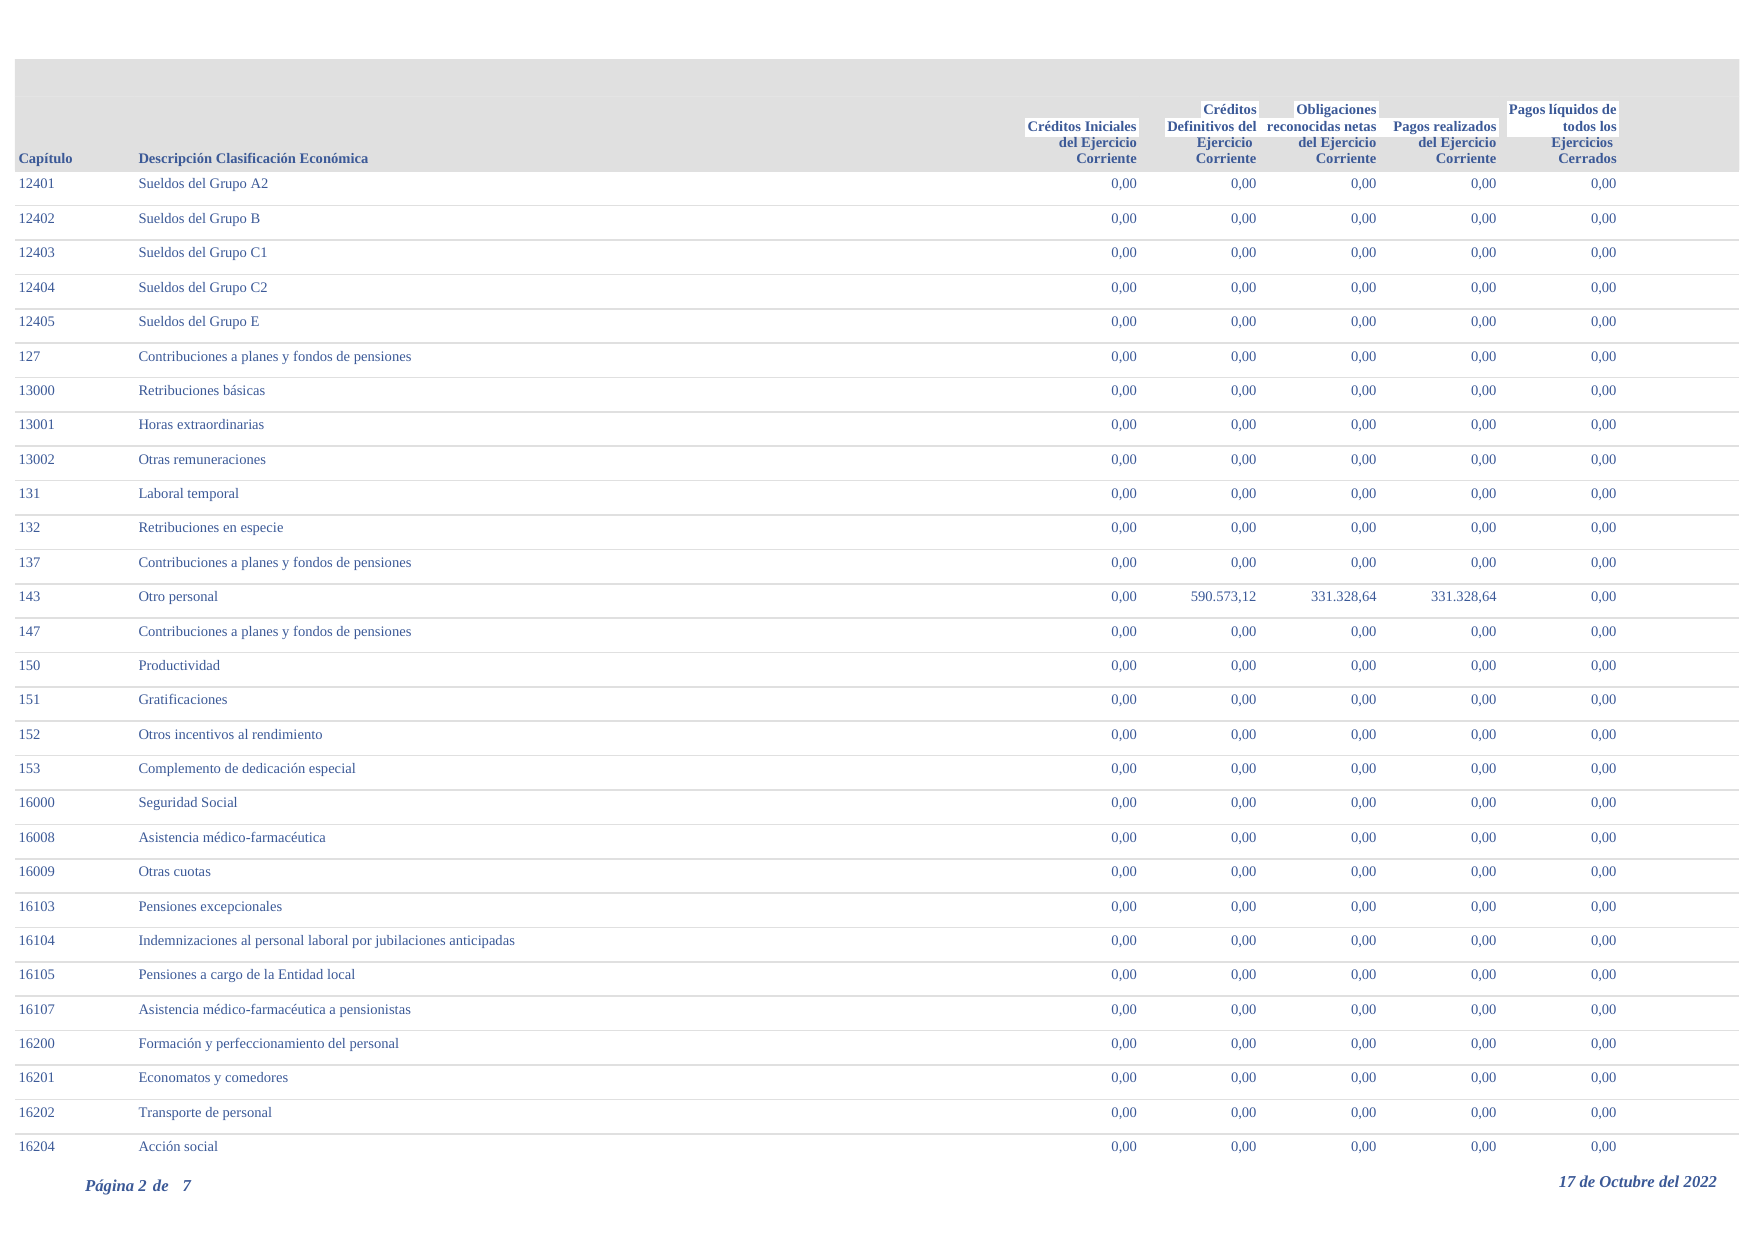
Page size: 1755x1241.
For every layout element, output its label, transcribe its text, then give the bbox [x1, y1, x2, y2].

table_cell 590.573,12 [1164, 585, 1277, 617]
table_cell 0,00 [1397, 1066, 1524, 1098]
table_cell 0,00 [787, 722, 1163, 755]
table_cell 16201 [15, 1066, 105, 1098]
table_cell 0,00 [1277, 619, 1397, 652]
table_cell 0,00 [1524, 860, 1739, 892]
table_cell 127 [15, 344, 105, 377]
table_cell Indemnizaciones al personal laboral por jubilaciones anticipadas [105, 928, 787, 961]
table_cell 0,00 [1164, 172, 1277, 205]
table_cell 0,00 [1277, 894, 1397, 927]
table_cell 0,00 [787, 619, 1163, 652]
table_cell 0,00 [1397, 413, 1524, 445]
table_cell 12405 [15, 310, 105, 342]
table_cell 0,00 [1164, 344, 1277, 377]
table_cell 0,00 [787, 206, 1163, 239]
table_cell 0,00 [787, 688, 1163, 720]
table_cell 331.328,64 [1277, 585, 1397, 617]
table_cell 0,00 [1164, 1066, 1277, 1098]
table_cell 0,00 [1397, 447, 1524, 480]
table_cell 0,00 [1277, 722, 1397, 755]
table_cell 16103 [15, 894, 105, 927]
table_cell Otro personal [105, 585, 787, 617]
table_cell 143 [15, 585, 105, 617]
table_cell Pensiones excepcionales [105, 894, 787, 927]
table_cell 0,00 [1277, 206, 1397, 239]
table_cell 0,00 [1397, 860, 1524, 892]
table_cell 0,00 [1524, 481, 1739, 514]
table_cell Contribuciones a planes y fondos de pensiones [105, 619, 787, 652]
table_cell 0,00 [787, 310, 1163, 342]
table_cell 0,00 [1164, 997, 1277, 1030]
table_cell Seguridad Social [105, 791, 787, 823]
table_cell 12402 [15, 206, 105, 239]
table_cell Otras remuneraciones [105, 447, 787, 480]
table_cell 0,00 [1397, 481, 1524, 514]
table_cell 0,00 [1277, 963, 1397, 995]
table_cell 0,00 [1524, 928, 1739, 961]
table_cell 16009 [15, 860, 105, 892]
table_cell 0,00 [1164, 1031, 1277, 1064]
table_cell 0,00 [787, 997, 1163, 1030]
table_cell 0,00 [1277, 1031, 1397, 1064]
table_cell 0,00 [1397, 1031, 1524, 1064]
table_cell Asistencia médico-farmacéutica [105, 825, 787, 858]
table_cell 0,00 [787, 1066, 1163, 1098]
table_cell 0,00 [1164, 928, 1277, 961]
table_cell 0,00 [1277, 1135, 1397, 1163]
table_cell 16107 [15, 997, 105, 1030]
table_cell 0,00 [1277, 997, 1397, 1030]
table_cell 16202 [15, 1100, 105, 1133]
table_cell 0,00 [787, 447, 1163, 480]
table_cell 0,00 [1397, 653, 1524, 686]
table_cell Otras cuotas [105, 860, 787, 892]
table_cell 0,00 [1524, 206, 1739, 239]
table_cell 0,00 [1277, 1100, 1397, 1133]
table_cell 0,00 [1164, 756, 1277, 789]
table_cell 0,00 [1164, 791, 1277, 823]
table_cell 0,00 [1524, 413, 1739, 445]
table_cell 0,00 [1277, 481, 1397, 514]
table_cell Sueldos del Grupo A2 [105, 172, 787, 205]
table_cell 147 [15, 619, 105, 652]
table_cell 0,00 [787, 585, 1163, 617]
table_cell 13001 [15, 413, 105, 445]
table_cell 0,00 [1397, 172, 1524, 205]
table_cell 0,00 [1277, 275, 1397, 308]
table_cell Acción social [105, 1135, 787, 1163]
table_cell 0,00 [1524, 516, 1739, 548]
table_cell 0,00 [787, 825, 1163, 858]
table_cell 0,00 [1524, 722, 1739, 755]
table_cell 0,00 [1164, 860, 1277, 892]
table_cell 151 [15, 688, 105, 720]
table_cell 0,00 [1164, 963, 1277, 995]
table_cell 0,00 [787, 172, 1163, 205]
table_cell 12401 [15, 172, 105, 205]
table_cell 0,00 [787, 928, 1163, 961]
table_cell 0,00 [787, 756, 1163, 789]
table_cell 153 [15, 756, 105, 789]
table_cell 13000 [15, 378, 105, 411]
table_cell 0,00 [1164, 447, 1277, 480]
table_cell 0,00 [1277, 447, 1397, 480]
table_cell Contribuciones a planes y fondos de pensiones [105, 344, 787, 377]
table_cell Sueldos del Grupo E [105, 310, 787, 342]
table_cell 0,00 [1277, 756, 1397, 789]
table_cell 0,00 [1524, 550, 1739, 583]
table_cell 0,00 [1164, 241, 1277, 273]
table_cell Asistencia médico-farmacéutica a pensionistas [105, 997, 787, 1030]
table_cell 0,00 [1164, 550, 1277, 583]
table_cell 0,00 [1524, 1100, 1739, 1133]
table_cell 0,00 [1277, 516, 1397, 548]
table_cell 12404 [15, 275, 105, 308]
table_cell 0,00 [1524, 825, 1739, 858]
table_cell Horas extraordinarias [105, 413, 787, 445]
table_cell 0,00 [1164, 894, 1277, 927]
table_cell 0,00 [1397, 825, 1524, 858]
table_cell Pensiones a cargo de la Entidad local [105, 963, 787, 995]
table_cell 0,00 [1397, 1135, 1524, 1163]
table_cell 0,00 [1164, 1100, 1277, 1133]
table_cell 0,00 [1397, 516, 1524, 548]
table_cell 13002 [15, 447, 105, 480]
table_cell Sueldos del Grupo C2 [105, 275, 787, 308]
table_cell 331.328,64 [1397, 585, 1524, 617]
table_cell 0,00 [787, 344, 1163, 377]
table_cell 0,00 [1524, 172, 1739, 205]
table_cell 0,00 [1277, 688, 1397, 720]
table_cell 0,00 [787, 275, 1163, 308]
table_cell 0,00 [1164, 825, 1277, 858]
table_cell 16000 [15, 791, 105, 823]
table_cell 137 [15, 550, 105, 583]
table_cell 0,00 [1164, 722, 1277, 755]
table_cell 0,00 [1397, 241, 1524, 273]
table_cell 0,00 [787, 1135, 1163, 1163]
table_cell 0,00 [1524, 653, 1739, 686]
table_cell 0,00 [1524, 963, 1739, 995]
table_cell 0,00 [1397, 344, 1524, 377]
table_cell 0,00 [1164, 516, 1277, 548]
table_cell Sueldos del Grupo B [105, 206, 787, 239]
table_cell 0,00 [1397, 894, 1524, 927]
table_cell 0,00 [1524, 447, 1739, 480]
table_cell 0,00 [1524, 378, 1739, 411]
table_cell Laboral temporal [105, 481, 787, 514]
table_cell 0,00 [1524, 344, 1739, 377]
table_cell 0,00 [787, 894, 1163, 927]
table_cell Transporte de personal [105, 1100, 787, 1133]
table_cell 0,00 [1164, 275, 1277, 308]
table_cell 0,00 [1524, 997, 1739, 1030]
table_cell 0,00 [1524, 688, 1739, 720]
table_cell 0,00 [1524, 241, 1739, 273]
table_cell 0,00 [1397, 206, 1524, 239]
table_cell 0,00 [787, 653, 1163, 686]
table_cell 0,00 [1524, 756, 1739, 789]
table_cell 0,00 [1277, 825, 1397, 858]
table_cell 0,00 [1277, 1066, 1397, 1098]
table_cell 0,00 [787, 550, 1163, 583]
table_cell Complemento de dedicación especial [105, 756, 787, 789]
table_cell 0,00 [1277, 653, 1397, 686]
table_cell 0,00 [1397, 963, 1524, 995]
table_cell 0,00 [787, 791, 1163, 823]
table_cell 0,00 [1397, 310, 1524, 342]
table_cell Gratificaciones [105, 688, 787, 720]
table_cell 152 [15, 722, 105, 755]
table_cell 0,00 [1397, 378, 1524, 411]
table_cell 0,00 [1277, 791, 1397, 823]
table_cell 0,00 [1277, 550, 1397, 583]
table_cell 0,00 [787, 413, 1163, 445]
table_cell 0,00 [787, 963, 1163, 995]
table_cell 0,00 [1164, 481, 1277, 514]
table_cell Retribuciones en especie [105, 516, 787, 548]
table_cell 0,00 [1524, 619, 1739, 652]
table_cell 0,00 [787, 516, 1163, 548]
table_cell 0,00 [1164, 653, 1277, 686]
table_cell 0,00 [1397, 275, 1524, 308]
table_cell 0,00 [1164, 310, 1277, 342]
table_cell 150 [15, 653, 105, 686]
table_cell Sueldos del Grupo C1 [105, 241, 787, 273]
table_cell 0,00 [787, 378, 1163, 411]
table_cell 0,00 [1524, 894, 1739, 927]
table_cell 16204 [15, 1135, 105, 1163]
table_cell 0,00 [1397, 550, 1524, 583]
table_cell 0,00 [1397, 791, 1524, 823]
table_cell 0,00 [1164, 688, 1277, 720]
table_cell 0,00 [1164, 619, 1277, 652]
table_cell 0,00 [1164, 378, 1277, 411]
table_cell 0,00 [787, 241, 1163, 273]
table_cell 0,00 [1524, 791, 1739, 823]
table_cell 16200 [15, 1031, 105, 1064]
table_cell 0,00 [1397, 997, 1524, 1030]
table_cell Otros incentivos al rendimiento [105, 722, 787, 755]
table_cell 0,00 [1524, 1135, 1739, 1163]
table_cell 0,00 [1164, 206, 1277, 239]
table_cell 16105 [15, 963, 105, 995]
table_cell 0,00 [1397, 756, 1524, 789]
table_cell Contribuciones a planes y fondos de pensiones [105, 550, 787, 583]
table_cell Retribuciones básicas [105, 378, 787, 411]
table_cell 0,00 [787, 1031, 1163, 1064]
table_cell 0,00 [1277, 310, 1397, 342]
table_cell 0,00 [1397, 1100, 1524, 1133]
table_cell 0,00 [1277, 413, 1397, 445]
table_cell 132 [15, 516, 105, 548]
table_cell Economatos y comedores [105, 1066, 787, 1098]
table_cell 0,00 [787, 1100, 1163, 1133]
table_cell 0,00 [1397, 688, 1524, 720]
table_cell 0,00 [1524, 275, 1739, 308]
table_cell Productividad [105, 653, 787, 686]
table_cell 16104 [15, 928, 105, 961]
table_cell 0,00 [1277, 241, 1397, 273]
table_cell 0,00 [1164, 413, 1277, 445]
table_cell 0,00 [1277, 860, 1397, 892]
table_cell Formación y perfeccionamiento del personal [105, 1031, 787, 1064]
table_cell 0,00 [787, 481, 1163, 514]
table_cell 0,00 [1164, 1135, 1277, 1163]
table_cell 0,00 [1277, 344, 1397, 377]
table_cell 131 [15, 481, 105, 514]
table_cell 0,00 [1397, 619, 1524, 652]
table_cell 0,00 [1277, 172, 1397, 205]
table_cell 12403 [15, 241, 105, 273]
table_cell 0,00 [787, 860, 1163, 892]
table_cell 0,00 [1397, 928, 1524, 961]
table_cell 0,00 [1524, 1031, 1739, 1064]
table_cell 0,00 [1524, 310, 1739, 342]
table_cell 0,00 [1277, 928, 1397, 961]
table_cell 0,00 [1397, 722, 1524, 755]
table_cell 16008 [15, 825, 105, 858]
table_cell 0,00 [1524, 1066, 1739, 1098]
table_cell 0,00 [1524, 585, 1739, 617]
table_cell 0,00 [1277, 378, 1397, 411]
